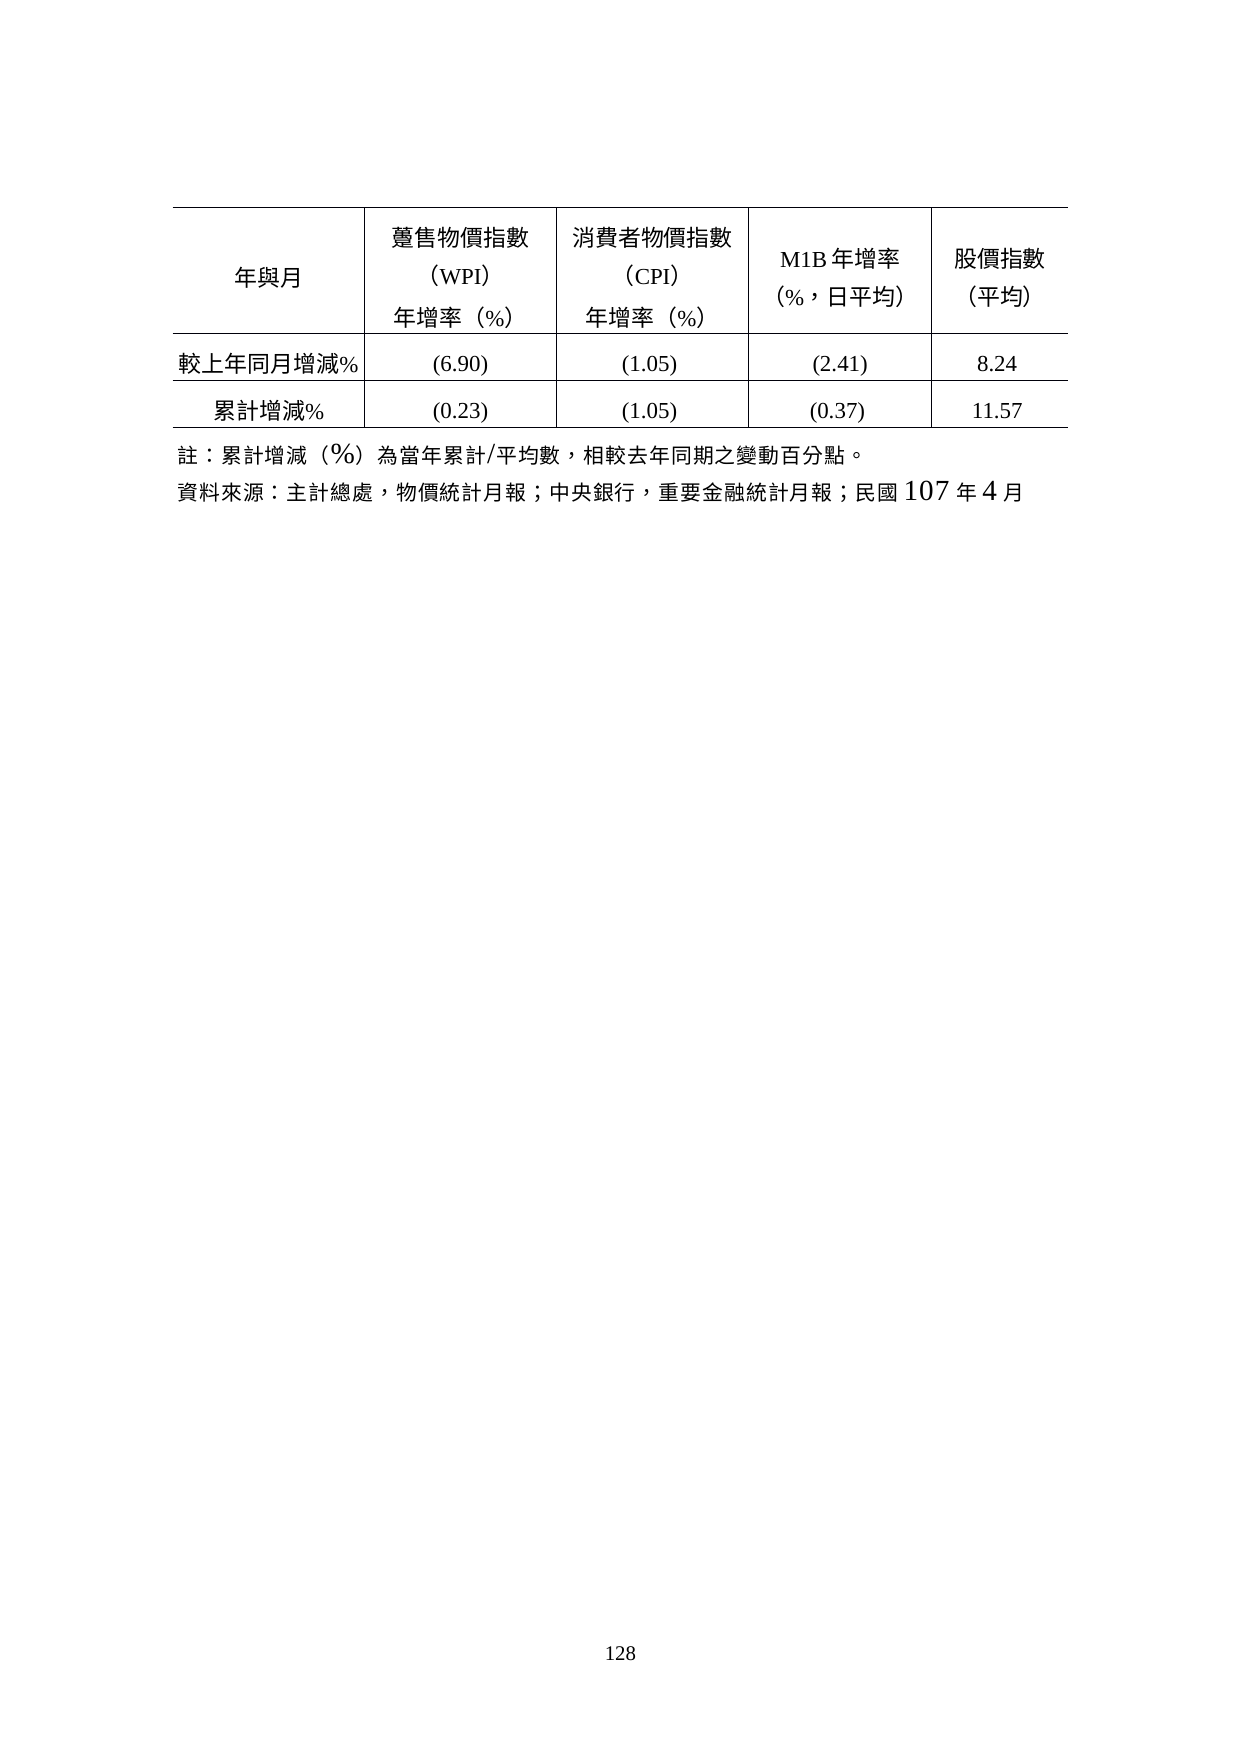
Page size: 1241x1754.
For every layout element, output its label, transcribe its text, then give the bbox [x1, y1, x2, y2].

table_cell (2.41) [749, 334, 931, 380]
table_cell 累計增減% [173, 381, 364, 427]
text 資料來源：主計總處，物價統計月報；中央銀行，重要金融統計月報；民國107年4月 [177, 465, 1063, 503]
table_cell (0.23) [365, 381, 556, 427]
table_header 消費者物價指數（CPI） 年增率（%） [557, 208, 748, 333]
table_header 躉售物價指數（WPI） 年增率（%） [365, 208, 556, 333]
table_cell 較上年同月增減% [173, 334, 364, 380]
table_cell (1.05) [557, 381, 748, 427]
table_cell 11.57 [932, 381, 1068, 427]
table_header 股價指數 （平均） [932, 208, 1068, 333]
table_cell 8.24 [932, 334, 1068, 380]
text 註：累計增減（%）為當年累計/平均數，相較去年同期之變動百分點。 [177, 428, 1063, 465]
table_cell (0.37) [749, 381, 931, 427]
table_header 年與月 [173, 208, 364, 333]
table_cell (6.90) [365, 334, 556, 380]
table_header M1B年增率 （%，日平均） [749, 208, 931, 333]
table_cell (1.05) [557, 334, 748, 380]
